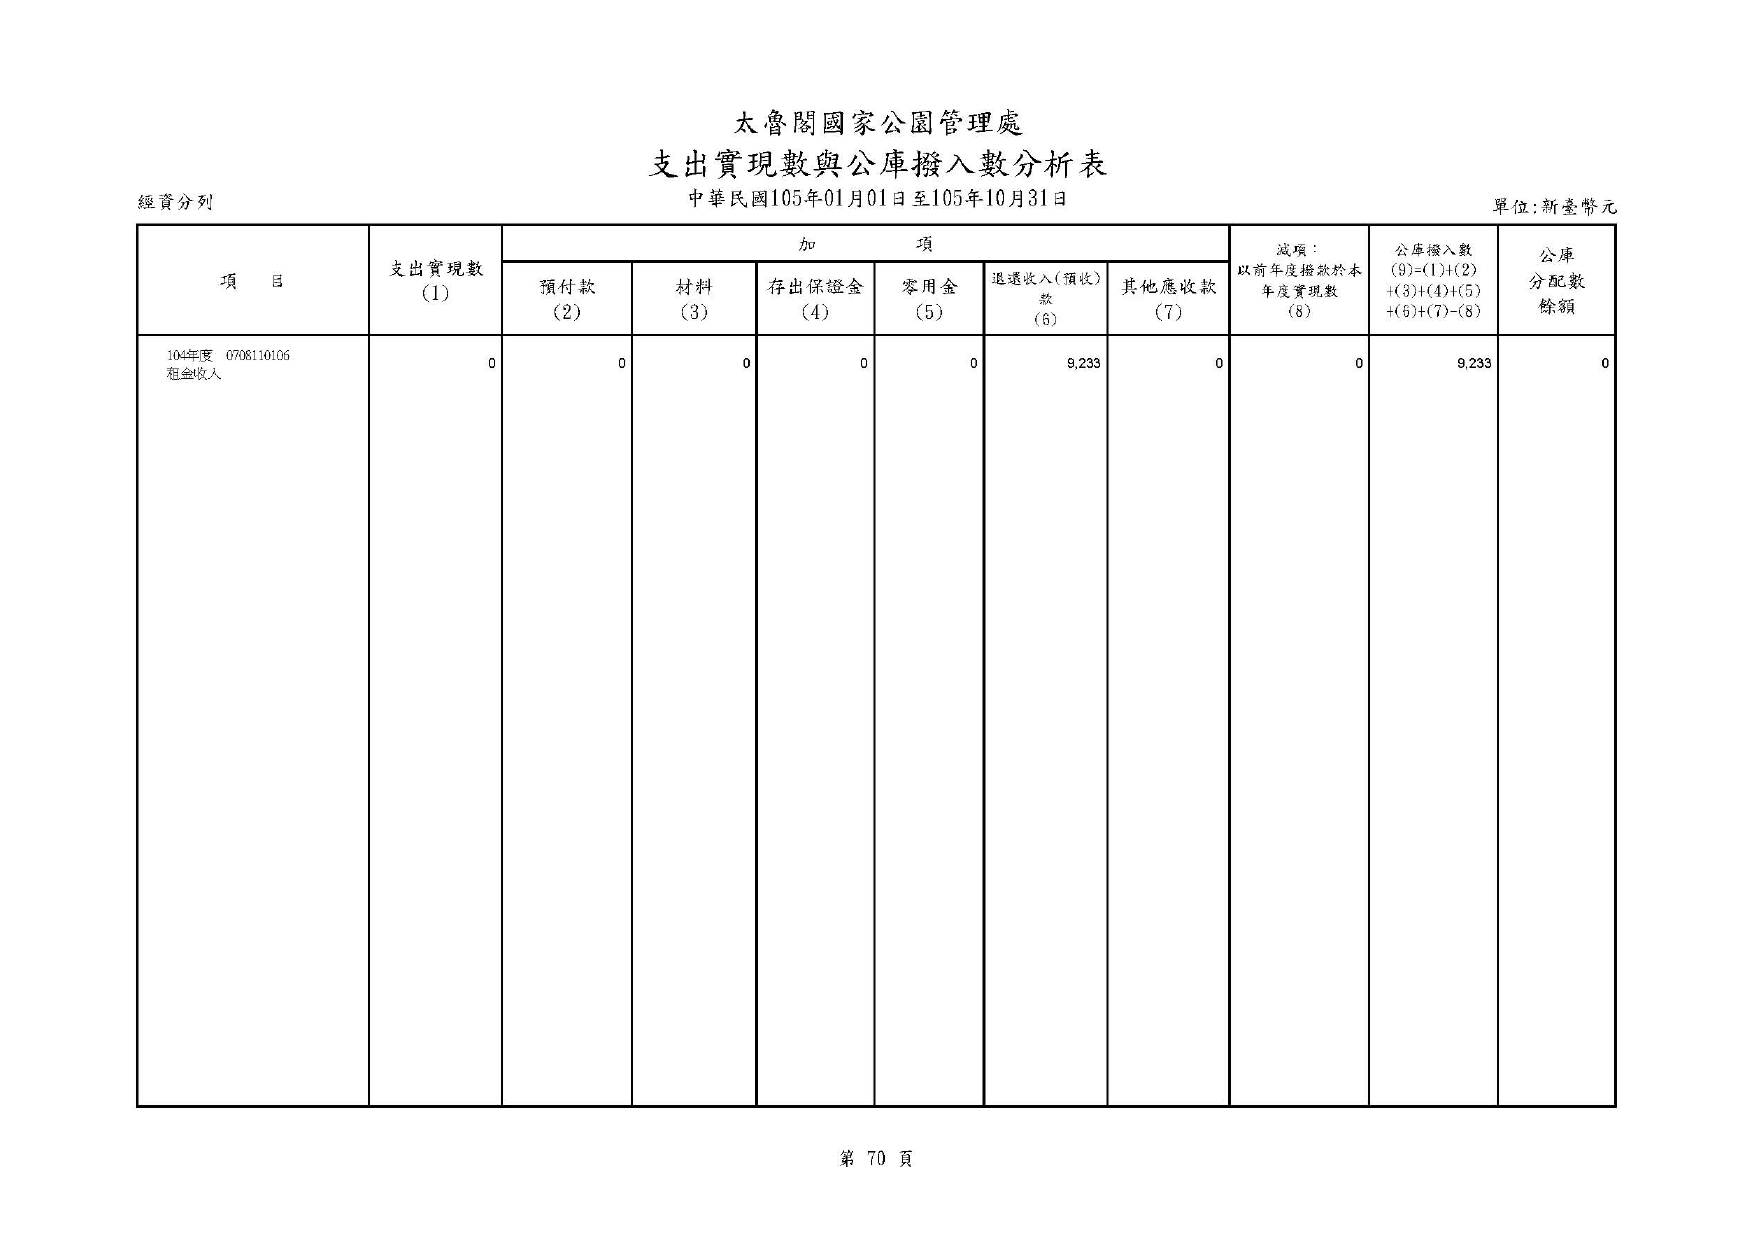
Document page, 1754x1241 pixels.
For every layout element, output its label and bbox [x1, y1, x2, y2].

picture [59, 59, 1695, 1216]
